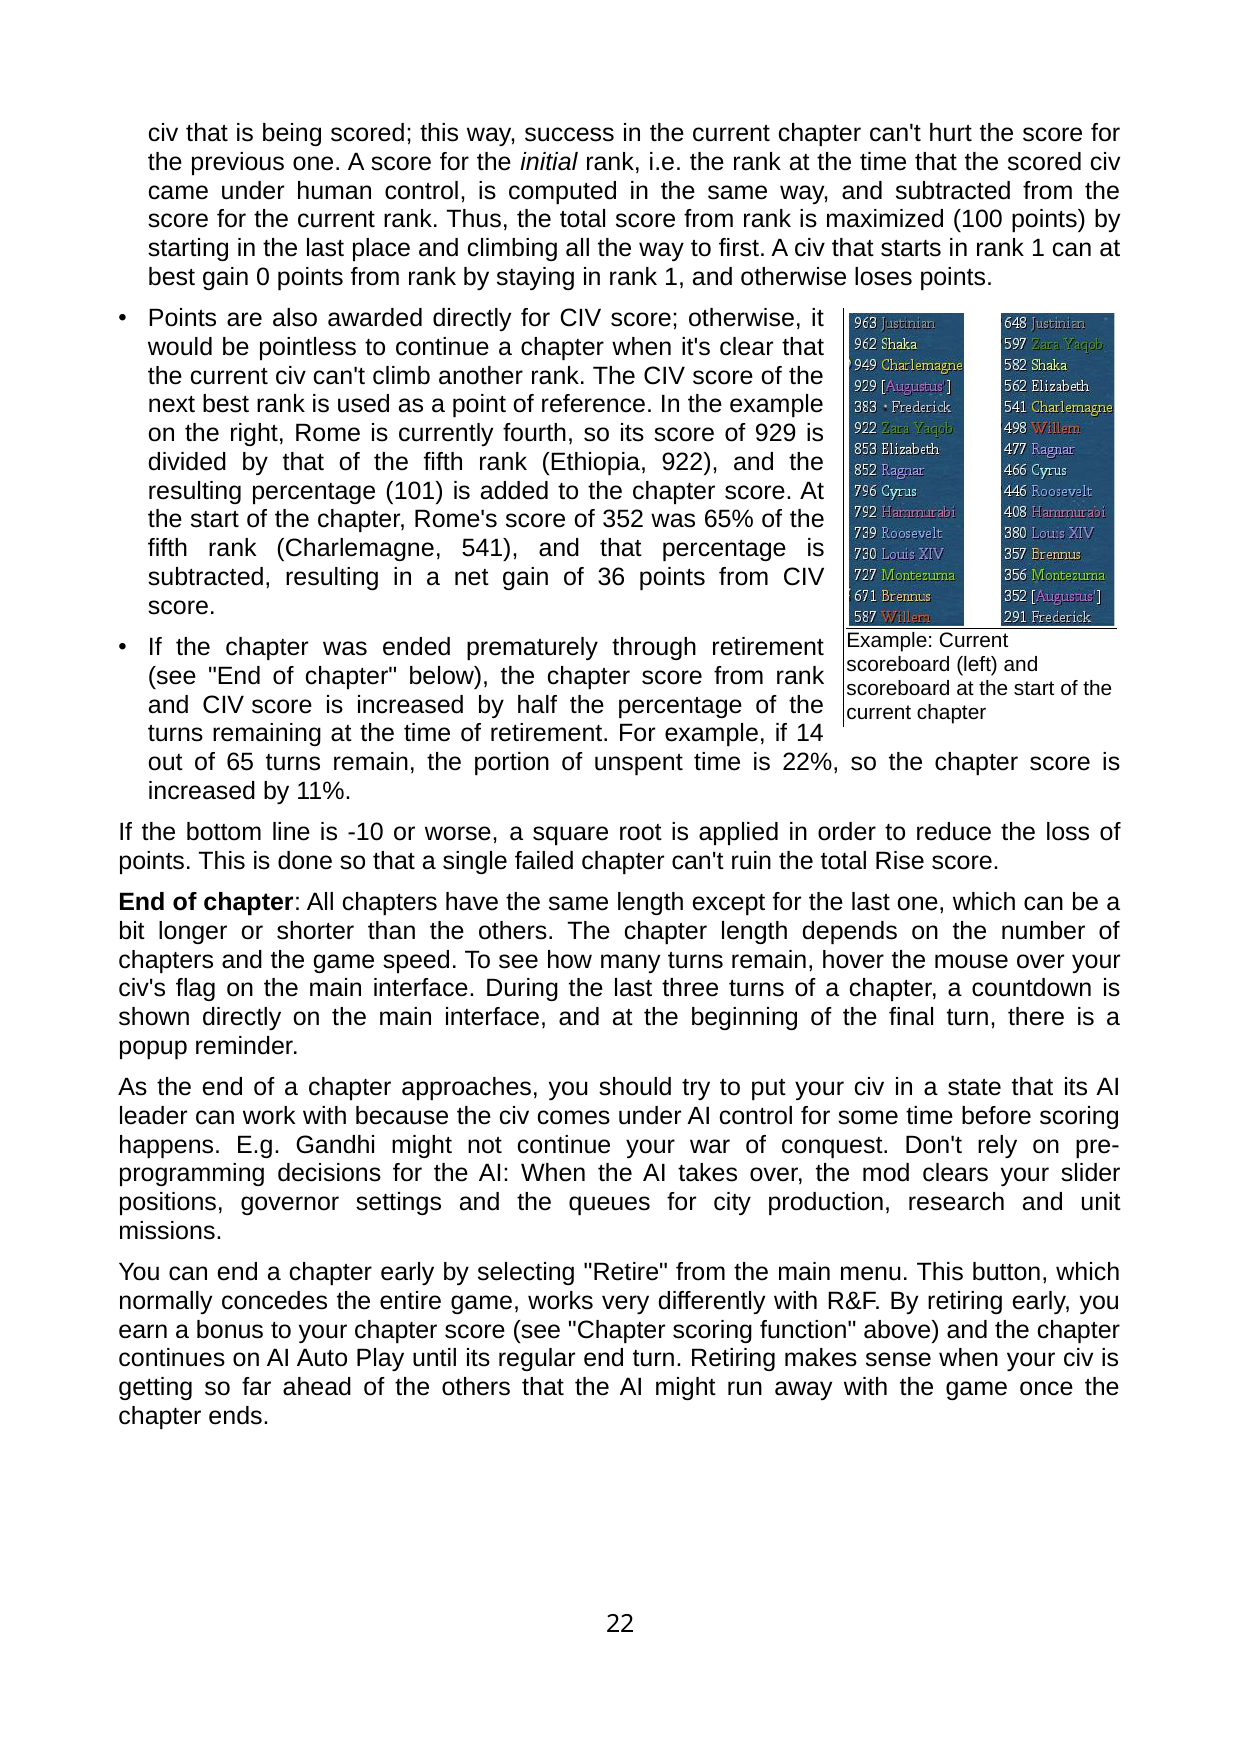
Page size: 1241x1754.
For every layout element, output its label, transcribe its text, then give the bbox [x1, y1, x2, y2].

list If the chapter was ended prematurely through retirement (see "End of chapter" below), the chapter score from rank and CIV score is increased by half the percentage of the turns remaining at the time of retirement. For example, if 14 out of 65 turns remain, the portion of unspent time is 22%, so the chapter score is increased by 11%. [118, 632, 1122, 804]
list Points are also awarded directly for CIV score; otherwise, it would be pointless to continue a chapter when it's clear that the current civ can't climb another rank. The CIV score of the next best rank is used as a point of reference. In the example on the right, Rome is currently fourth, so its score of 929 is divided by that of the fifth rank (Ethiopia, 922), and the resulting percentage (101) is added to the chapter score. At the start of the chapter, Rome's score of 352 was 65% of the fifth rank (Charlemagne, 541), and that percentage is subtracted, resulting in a net gain of 36 points from CIV score. [118, 303, 1122, 727]
picture [849, 313, 1115, 626]
list civ that is being scored; this way, success in the current chapter can't hurt the score for the previous one. A score for the initial rank, i.e. the rank at the time that the scored civ came under human control, is computed in the same way, and subtracted from the score for the current rank. Thus, the total score from rank is maximized (100 points) by starting in the last place and climbing all the way to first. A civ that starts in rank 1 can at best gain 0 points from rank by staying in rank 1, and otherwise loses points. [118, 118, 1122, 291]
list [846, 311, 1117, 628]
text As the end of a chapter approaches, you should try to put your civ in a state that its AI leader can work with because the civ comes under AI control for some time before scoring happens. E.g. Gandhi might not continue your war of conquest. Don't rely on pre-programming decisions for the AI: When the AI takes over, the mod clears your slider positions, governor settings and the queues for city production, research and unit missions. [118, 1072, 1122, 1244]
text End of chapter: All chapters have the same length except for the last one, which can be a bit longer or shorter than the others. The chapter length depends on the number of chapters and the game speed. To see how many turns remain, hover the mouse over your civ's flag on the main interface. During the last three turns of a chapter, a countdown is shown directly on the main interface, and at the beginning of the final turn, there is a popup reminder. [118, 887, 1122, 1059]
text You can end a chapter early by selecting "Retire" from the main menu. This button, which normally concedes the entire game, works very differently with R&F. By retiring early, you earn a bonus to your chapter score (see "Chapter scoring function" above) and the chapter continues on AI Auto Play until its regular end turn. Retiring makes sense when your civ is getting so far ahead of the others that the AI might run away with the game once the chapter ends. [118, 1257, 1122, 1429]
text If the bottom line is -10 or worse, a square root is applied in order to reduce the loss of points. This is done so that a single failed chapter can't ruin the total Rise score. [118, 817, 1122, 874]
list Example: Current scoreboard (left) and scoreboard at the start of the current chapter [846, 629, 1117, 724]
